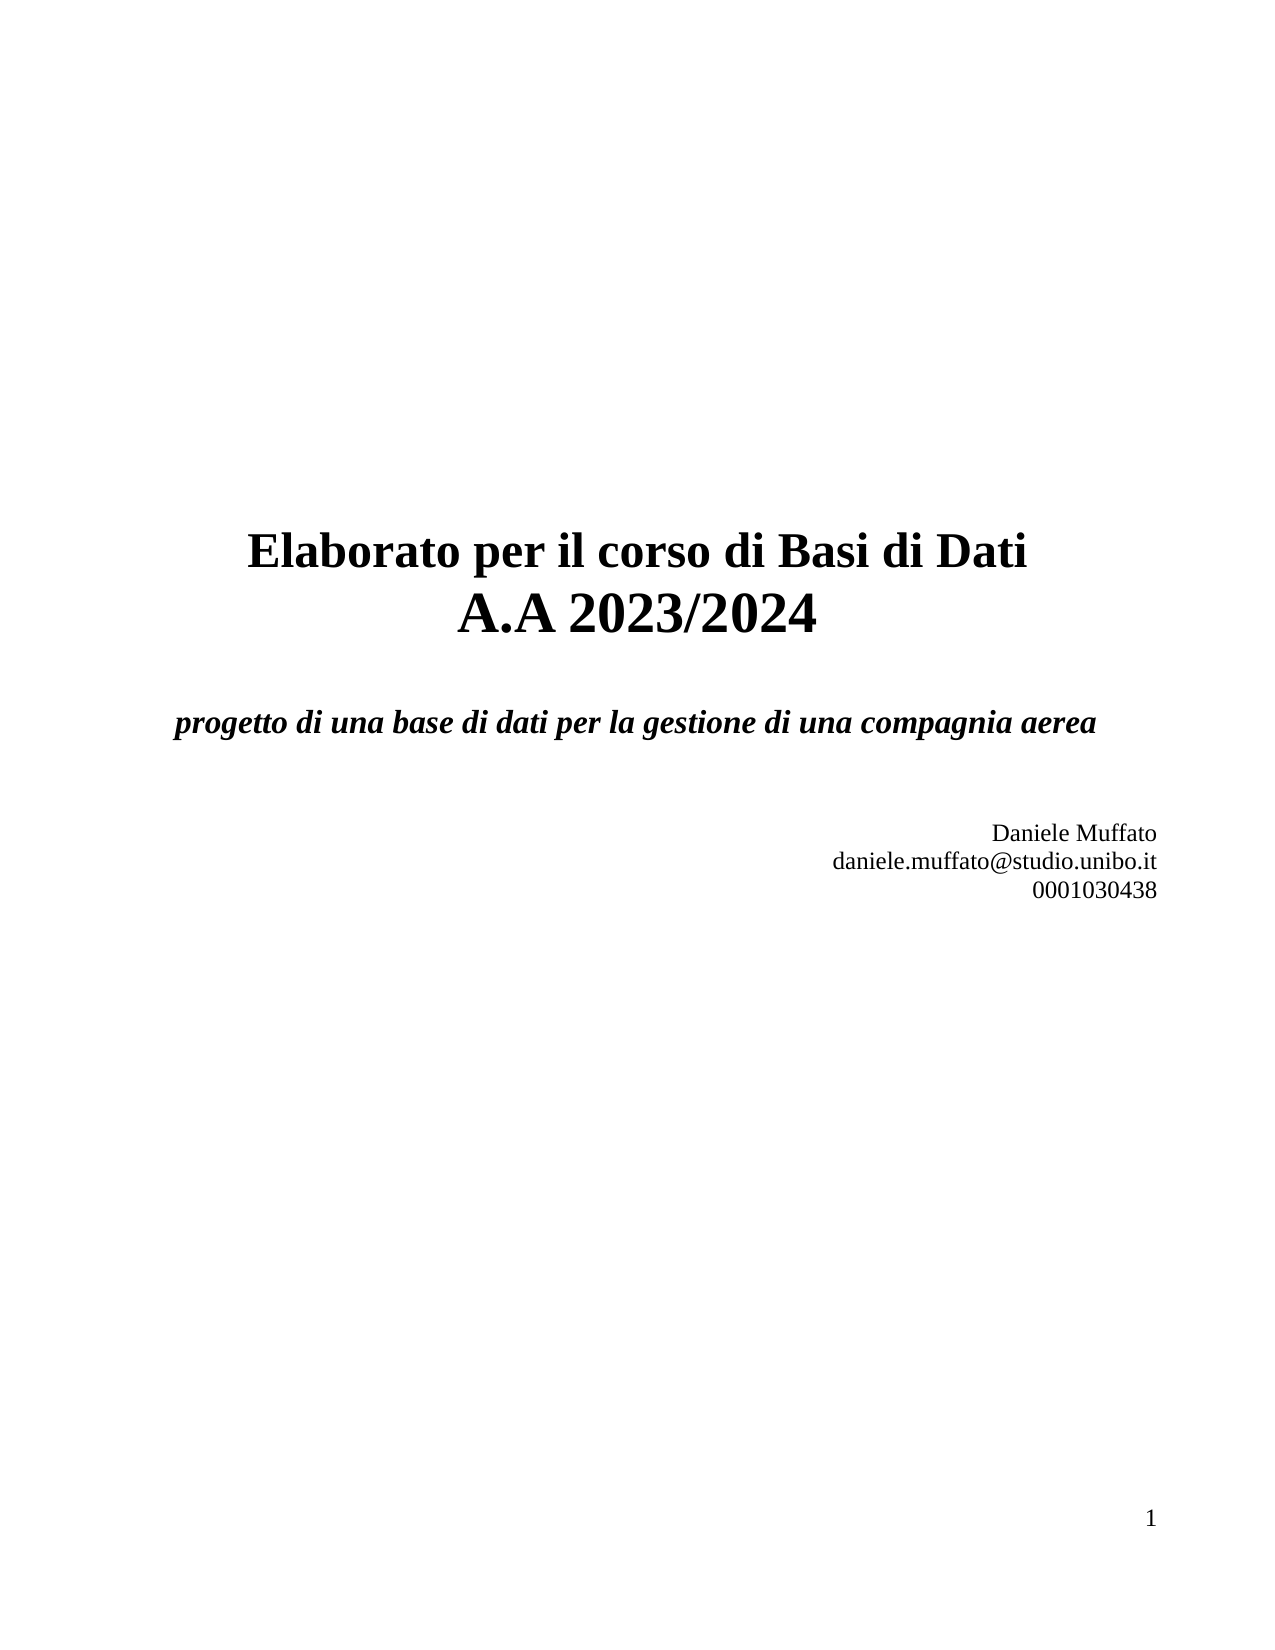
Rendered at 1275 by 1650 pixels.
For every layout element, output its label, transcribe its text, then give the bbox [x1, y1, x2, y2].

text Daniele Muffato [118, 818, 1157, 846]
text A.A 2023/2024 [118, 578, 1157, 645]
text Elaborato per il corso di Basi di Dati [118, 521, 1157, 578]
text daniele.muffato@studio.unibo.it [118, 846, 1157, 875]
text progetto di una base di dati per la gestione di una compagnia aerea [118, 703, 1157, 741]
text 0001030438 [118, 875, 1157, 904]
